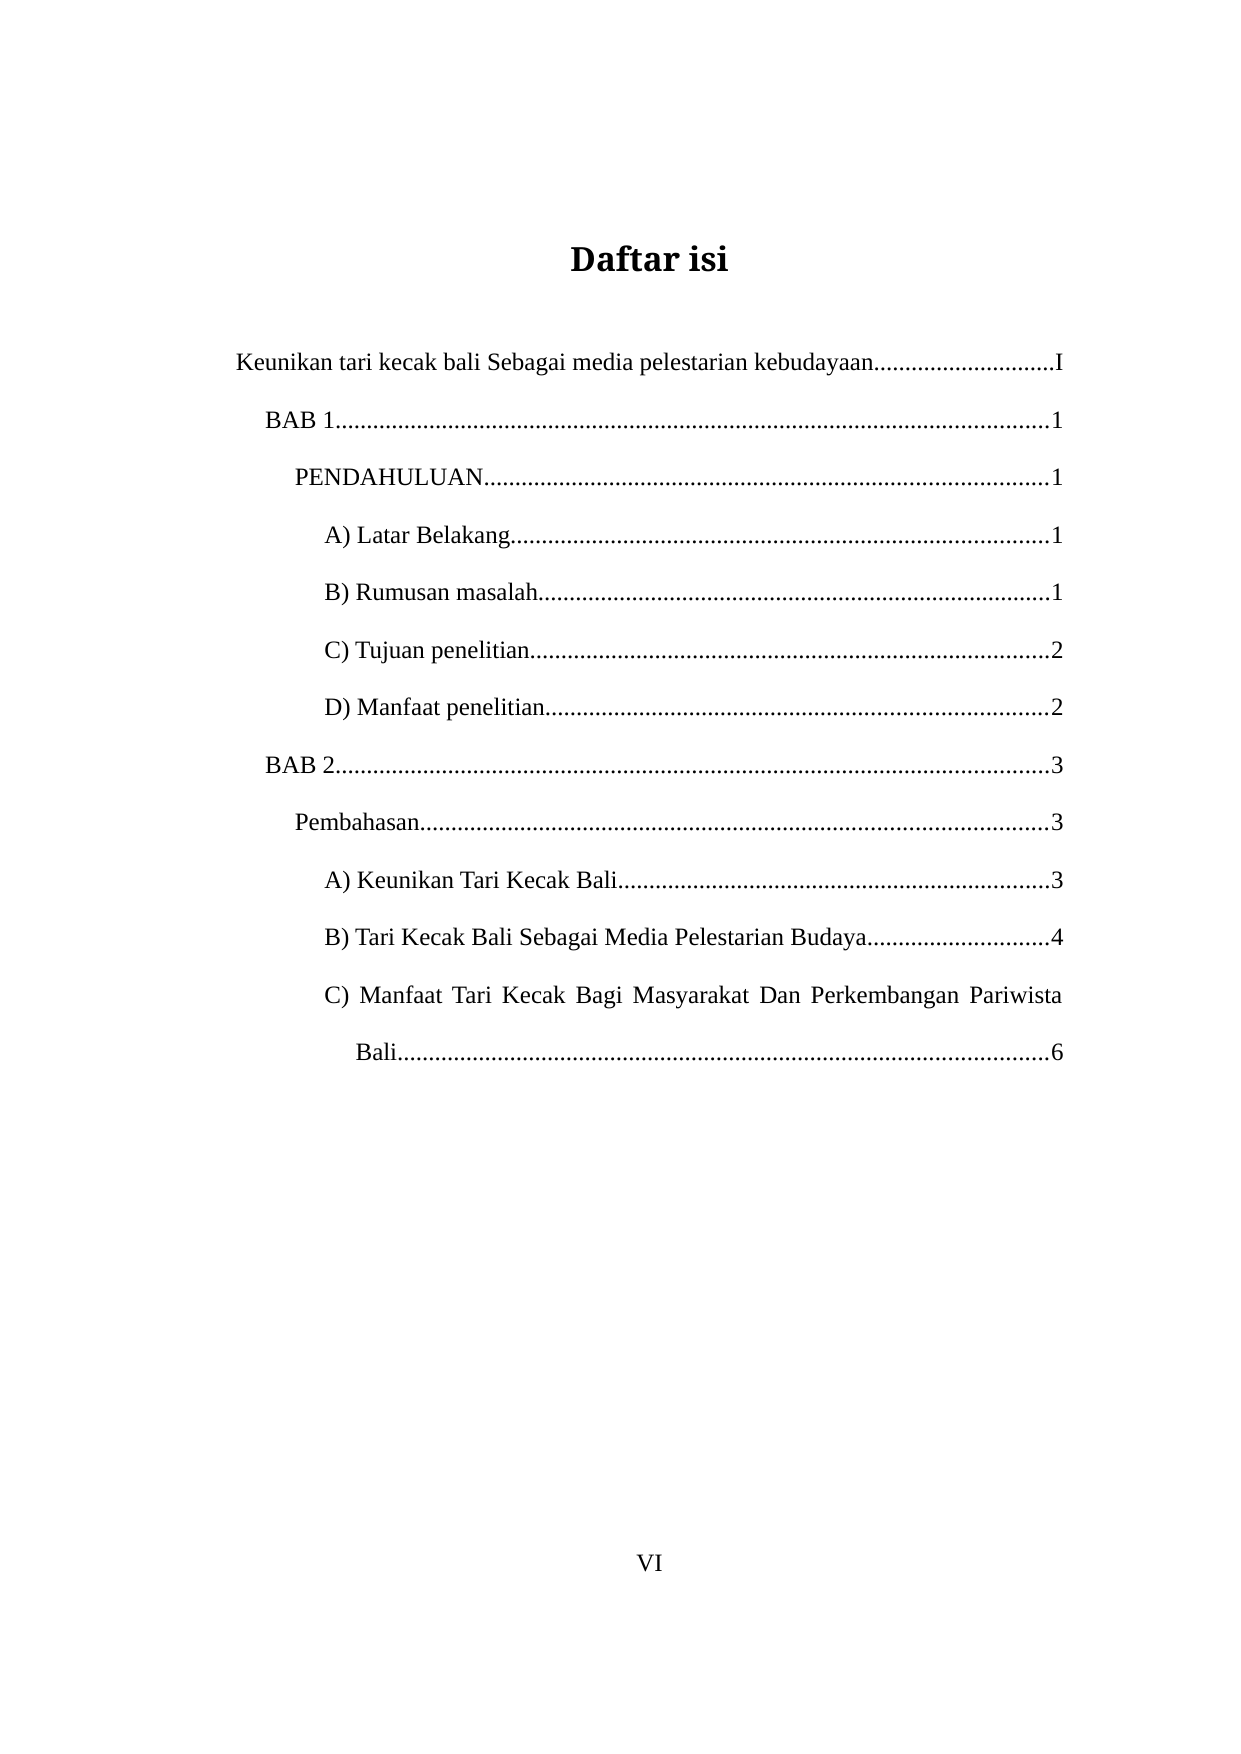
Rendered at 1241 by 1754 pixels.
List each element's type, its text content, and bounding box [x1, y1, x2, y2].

text C) Manfaat Tari Kecak Bagi Masyarakat Dan Perkembangan Pariwista Bali 6 [324, 980, 1063, 1066]
text B) Tari Kecak Bali Sebagai Media Pelestarian Budaya 4 [324, 922, 1063, 951]
subtitle Daftar isi [236, 236, 1063, 281]
text BAB 2 3 [265, 750, 1063, 779]
text PENDAHULUAN 1 [294, 462, 1063, 491]
text C) Tujuan penelitian 2 [324, 635, 1063, 664]
text BAB 1 1 [265, 405, 1063, 434]
text A) Latar Belakang 1 [324, 520, 1063, 549]
text D) Manfaat penelitian 2 [324, 692, 1063, 721]
text Pembahasan 3 [294, 807, 1063, 836]
text A) Keunikan Tari Kecak Bali 3 [324, 865, 1063, 894]
text Keunikan tari kecak bali Sebagai media pelestarian kebudayaan I [236, 347, 1063, 376]
text B) Rumusan masalah 1 [324, 577, 1063, 606]
